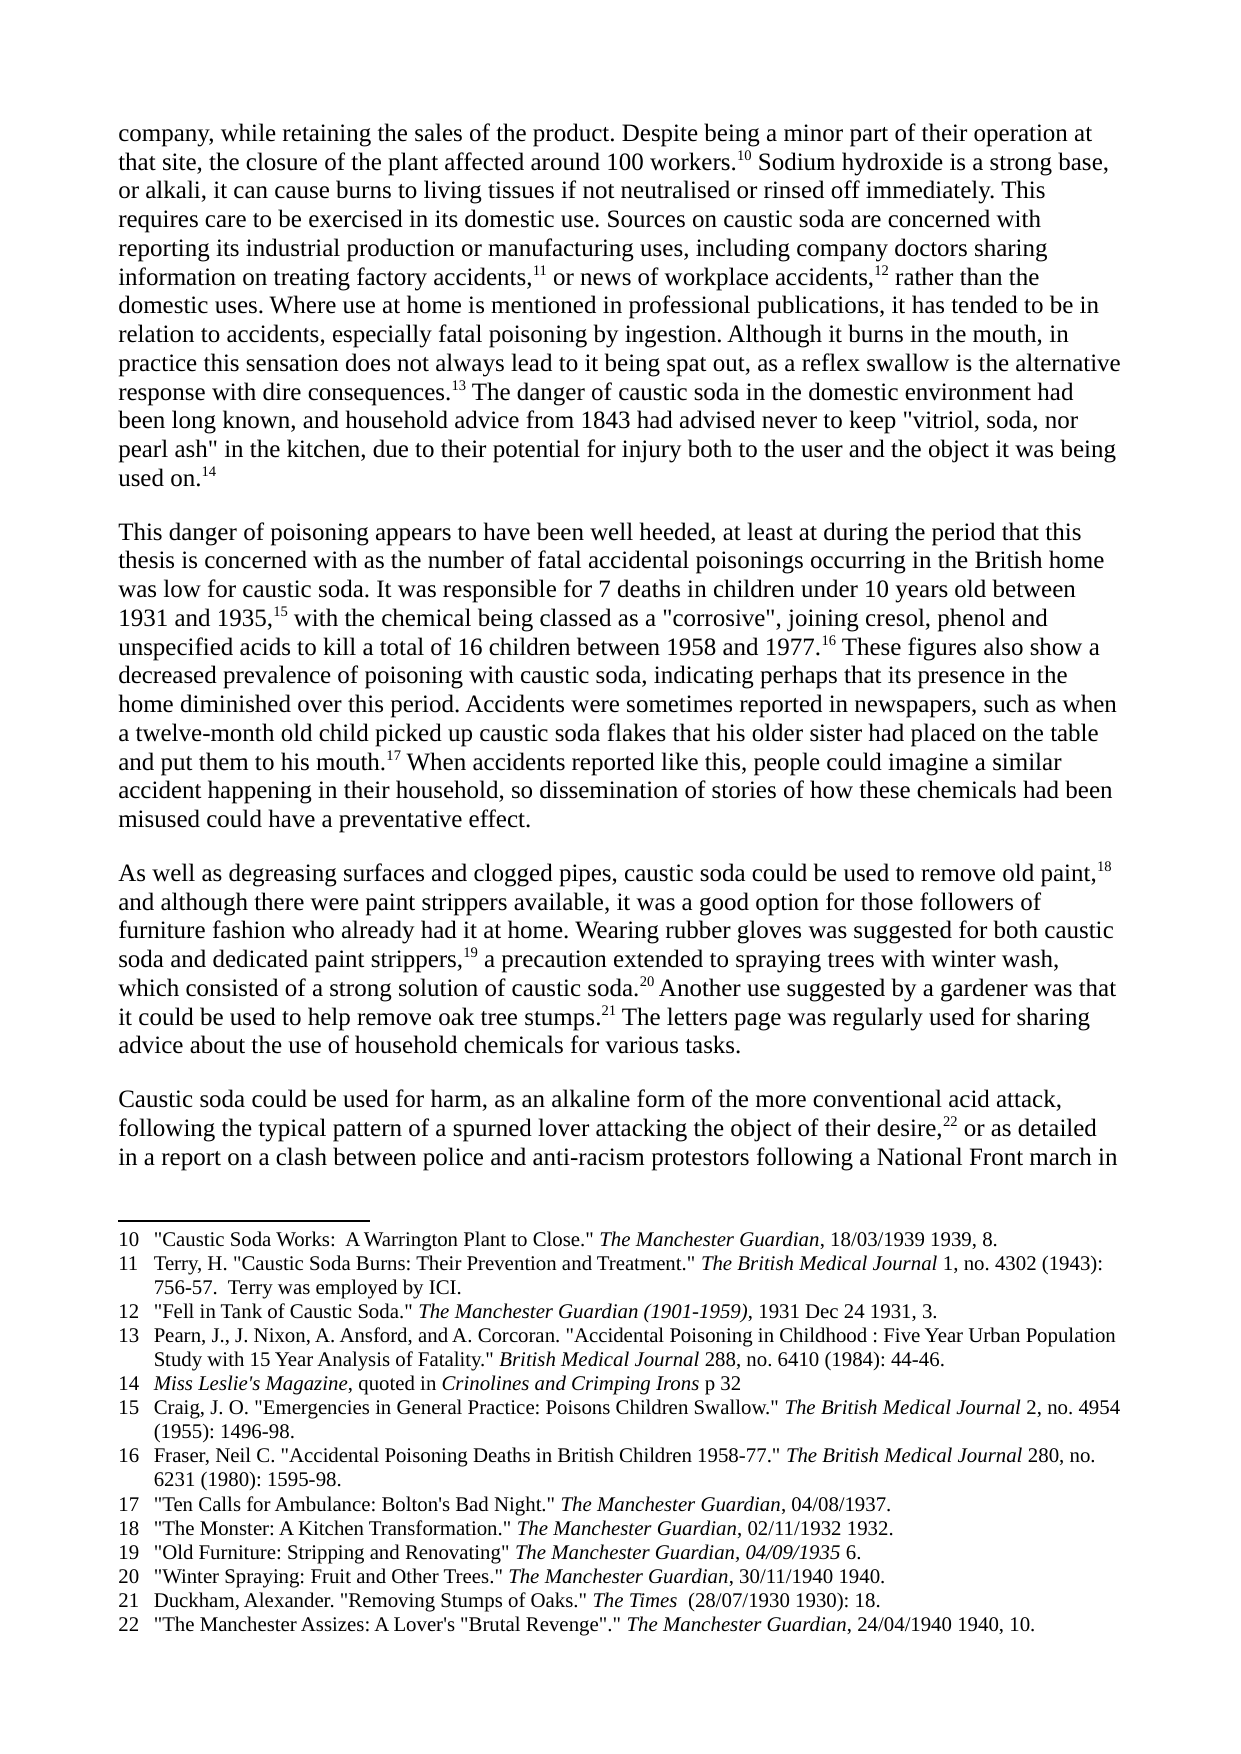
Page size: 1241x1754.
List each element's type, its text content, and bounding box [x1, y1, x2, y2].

text "The Monster: A Kitchen Transformation." The Manchester Guardian, 02/11/1932 1932. [118, 1516, 1122, 1539]
text Miss Leslie's Magazine, quoted in Crinolines and Crimping Irons p 32 [118, 1371, 1122, 1395]
text Terry, H. "Caustic Soda Burns: Their Prevention and Treatment." The British Medical Journal 1, no. 4302 (1943): 756-57. Terry was employed by ICI. [118, 1251, 1122, 1299]
text "Caustic Soda Works: A Warrington Plant to Close." The Manchester Guardian, 18/03/1939 1939, 8. [118, 1227, 1122, 1251]
text "Winter Spraying: Fruit and Other Trees." The Manchester Guardian, 30/11/1940 1940. [118, 1564, 1122, 1588]
text Fraser, Neil C. "Accidental Poisoning Deaths in British Children 1958-77." The British Medical Journal 280, no. 6231 (1980): 1595-98. [118, 1443, 1122, 1491]
text "The Manchester Assizes: A Lover's "Brutal Revenge"." The Manchester Guardian, 24/04/1940 1940, 10. [118, 1612, 1122, 1636]
text "Ten Calls for Ambulance: Bolton's Bad Night." The Manchester Guardian, 04/08/1937. [118, 1491, 1122, 1516]
text Caustic soda could be used for harm, as an alkaline form of the more conventional acid attack, following the typical pattern of a spurned lover attacking the object of their desire, or as detailed in a report on a clash between police and anti-racism protestors following a National Front march in [118, 1084, 1122, 1171]
text "Old Furniture: Stripping and Renovating" The Manchester Guardian, 04/09/1935 6. [118, 1539, 1122, 1564]
text Pearn, J., J. Nixon, A. Ansford, and A. Corcoran. "Accidental Poisoning in Childhood : Five Year Urban Population Study with 15 Year Analysis of Fatality." British Medical Journal 288, no. 6410 (1984): 44-46. [118, 1323, 1122, 1371]
text As well as degreasing surfaces and clogged pipes, caustic soda could be used to remove old paint, and although there were paint strippers available, it was a good option for those followers of furniture fashion who already had it at home. Wearing rubber gloves was suggested for both caustic soda and dedicated paint strippers, a precaution extended to spraying trees with winter wash, which consisted of a strong solution of caustic soda. Another use suggested by a gardener was that it could be used to help remove oak tree stumps. The letters page was regularly used for sharing advice about the use of household chemicals for various tasks. [118, 858, 1122, 1059]
text "Fell in Tank of Caustic Soda." The Manchester Guardian (1901-1959), 1931 Dec 24 1931, 3. [118, 1299, 1122, 1323]
text This danger of poisoning appears to have been well heeded, at least at during the period that this thesis is concerned with as the number of fatal accidental poisonings occurring in the British home was low for caustic soda. It was responsible for 7 deaths in children under 10 years old between 1931 and 1935, with the chemical being classed as a "corrosive", joining cresol, phenol and unspecified acids to kill a total of 16 children between 1958 and 1977. These figures also show a decreased prevalence of poisoning with caustic soda, indicating perhaps that its presence in the home diminished over this period. Accidents were sometimes reported in newspapers, such as when a twelve-month old child picked up caustic soda flakes that his older sister had placed on the table and put them to his mouth. When accidents reported like this, people could imagine a similar accident happening in their household, so dissemination of stories of how these chemicals had been misused could have a preventative effect. [118, 517, 1122, 833]
text Craig, J. O. "Emergencies in General Practice: Poisons Children Swallow." The British Medical Journal 2, no. 4954 (1955): 1496-98. [118, 1395, 1122, 1443]
text Duckham, Alexander. "Removing Stumps of Oaks." The Times (28/07/1930 1930): 18. [118, 1588, 1122, 1612]
text company, while retaining the sales of the product. Despite being a minor part of their operation at that site, the closure of the plant affected around 100 workers. Sodium hydroxide is a strong base, or alkali, it can cause burns to living tissues if not neutralised or rinsed off immediately. This requires care to be exercised in its domestic use. Sources on caustic soda are concerned with reporting its industrial production or manufacturing uses, including company doctors sharing information on treating factory accidents, or news of workplace accidents, rather than the domestic uses. Where use at home is mentioned in professional publications, it has tended to be in relation to accidents, especially fatal poisoning by ingestion. Although it burns in the mouth, in practice this sensation does not always lead to it being spat out, as a reflex swallow is the alternative response with dire consequences. The danger of caustic soda in the domestic environment had been long known, and household advice from 1843 had advised never to keep "vitriol, soda, nor pearl ash" in the kitchen, due to their potential for injury both to the user and the object it was being used on. [118, 118, 1122, 492]
